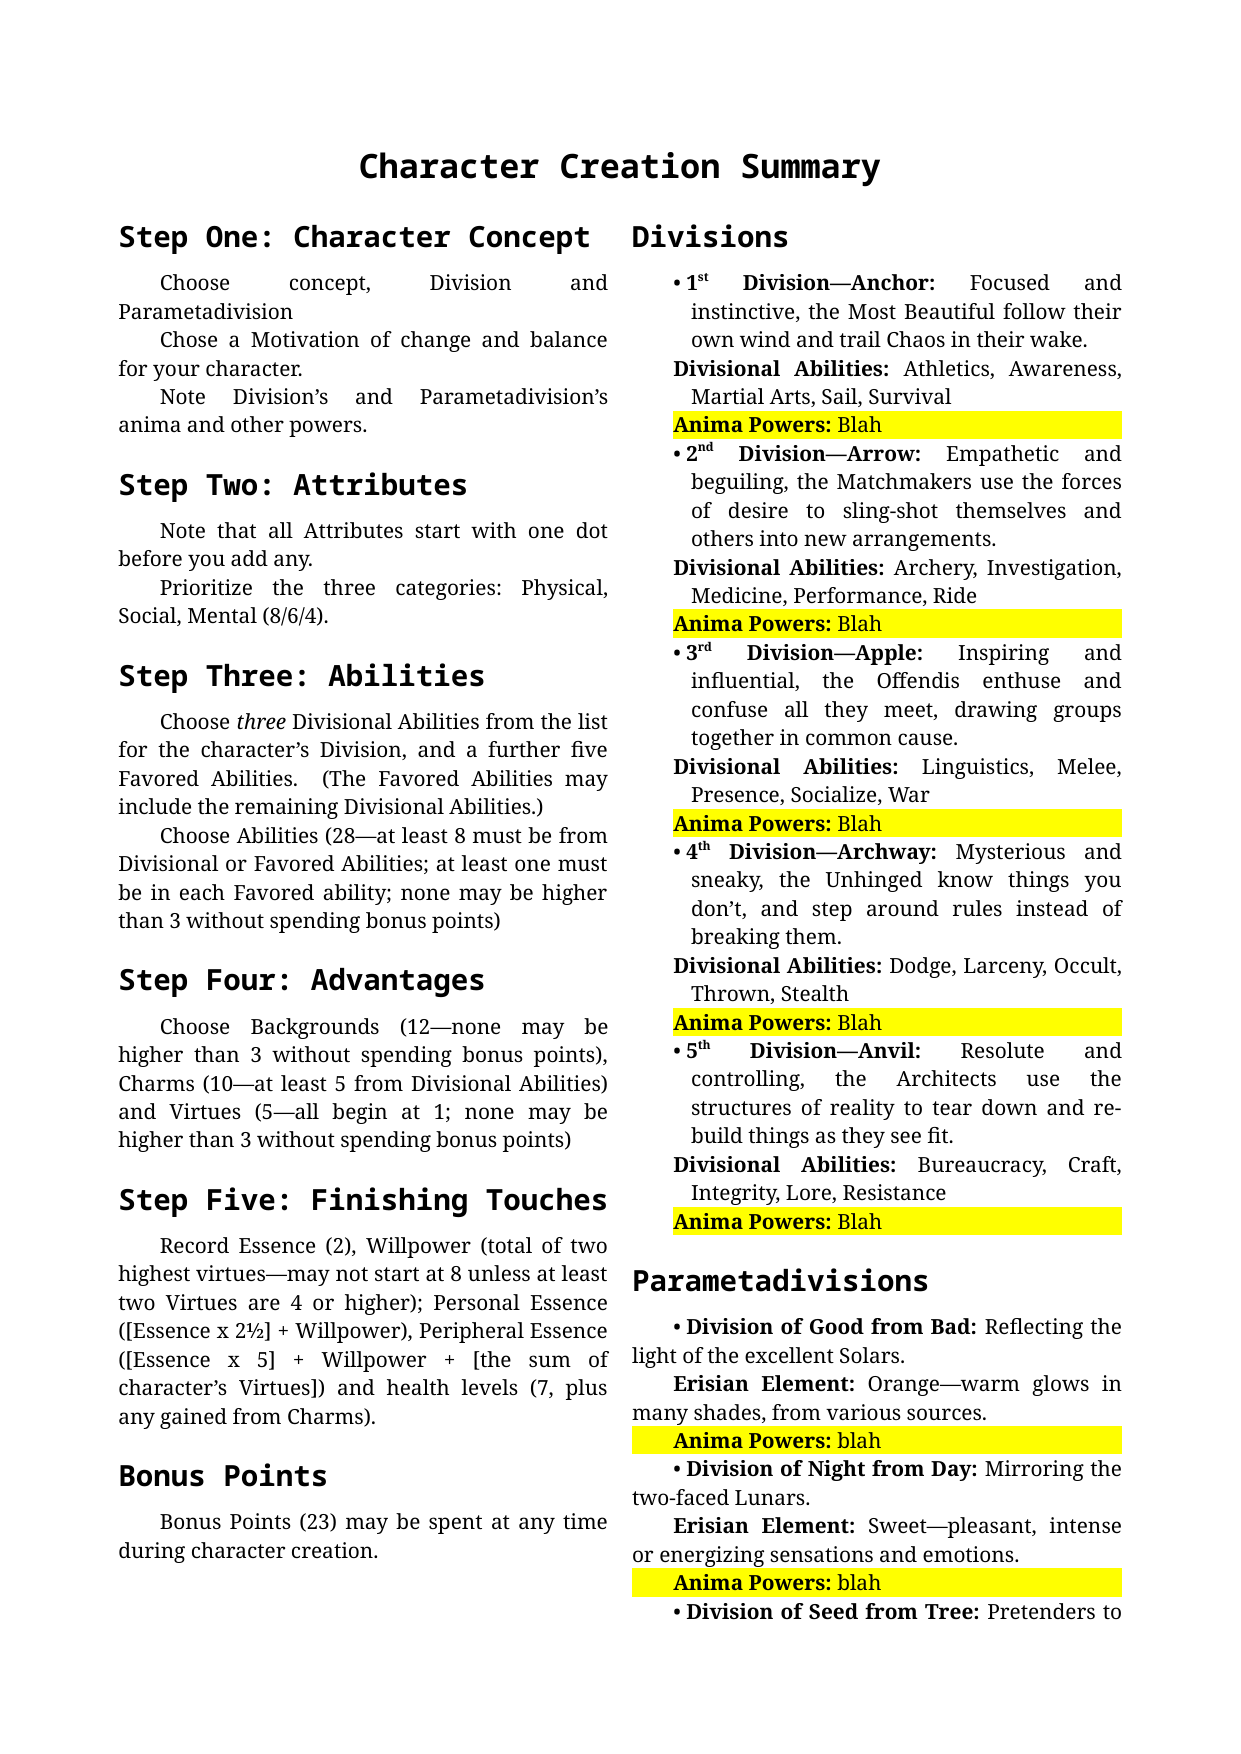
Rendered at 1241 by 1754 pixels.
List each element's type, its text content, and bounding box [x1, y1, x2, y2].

text Anima Powers: blah [632, 1426, 1122, 1454]
text Record Essence (2), Willpower (total of two highest virtues—may not start at 8 unless at least two Virtues are 4 or higher); Personal Essence ([Essence x 2½] + Willpower), Peripheral Essence ([Essence x 5] + Willpower + [the sum of character’s Virtues]) and health levels (7, plus any gained from Charms). [118, 1231, 608, 1430]
list 4th Division—Archway: Mysterious and sneaky, the Unhinged know things you don’t, and step around rules instead of breaking them. [673, 837, 1122, 951]
text Anima Powers: Blah [673, 809, 1122, 837]
list Division of Good from Bad: Reflecting the light of the excellent Solars. [632, 1312, 1122, 1369]
text Note that all Attributes start with one dot before you add any. [118, 516, 608, 573]
list 1st Division—Anchor: Focused and instinctive, the Most Beautiful follow their own wind and trail Chaos in their wake. [673, 268, 1122, 354]
subtitle Step Three: Abilities [118, 655, 608, 694]
text Choose three Divisional Abilities from the list for the character’s Division, and a further five Favored Abilities. (The Favored Abilities may include the remaining Divisional Abilities.) [118, 707, 608, 821]
subtitle Parametadivisions [632, 1260, 1122, 1300]
text Bonus Points (23) may be spent at any time during character creation. [118, 1507, 608, 1564]
text Erisian Element: Orange—warm glows in many shades, from various sources. [632, 1369, 1122, 1426]
subtitle Step Five: Finishing Touches [118, 1179, 608, 1219]
text Divisional Abilities: Linguistics, Melee, Presence, Socialize, War [673, 752, 1122, 809]
subtitle Divisions [632, 216, 1122, 256]
text Choose concept, Division and Parametadivision [118, 268, 608, 325]
list 5th Division—Anvil: Resolute and controlling, the Architects use the structures of reality to tear down and re-build things as they see fit. [673, 1036, 1122, 1150]
subtitle Step Four: Advantages [118, 959, 608, 999]
text Anima Powers: Blah [673, 1008, 1122, 1036]
text Choose Backgrounds (12—none may be higher than 3 without spending bonus points), Charms (10—at least 5 from Divisional Abilities) and Virtues (5—all begin at 1; none may be higher than 3 without spending bonus points) [118, 1012, 608, 1154]
text Prioritize the three categories: Physical, Social, Mental (8/6/4). [118, 573, 608, 630]
list 2nd Division—Arrow: Empathetic and beguiling, the Matchmakers use the forces of desire to sling-shot themselves and others into new arrangements. [673, 439, 1122, 553]
text Note Division’s and Parametadivision’s anima and other powers. [118, 382, 608, 439]
text Divisional Abilities: Archery, Investigation, Medicine, Performance, Ride [673, 553, 1122, 609]
text Choose Abilities (28—at least 8 must be from Divisional or Favored Abilities; at least one must be in each Favored ability; none may be higher than 3 without spending bonus points) [118, 821, 608, 934]
text Chose a Motivation of change and balance for your character. [118, 325, 608, 382]
text Erisian Element: Sweet—pleasant, intense or energizing sensations and emotions. [632, 1511, 1122, 1568]
text Divisional Abilities: Dodge, Larceny, Occult, Thrown, Stealth [673, 951, 1122, 1008]
text Divisional Abilities: Athletics, Awareness, Martial Arts, Sail, Survival [673, 354, 1122, 411]
subtitle Character Creation Summary [118, 143, 1122, 189]
subtitle Step One: Character Concept [118, 216, 608, 256]
text Anima Powers: blah [632, 1568, 1122, 1597]
list Division of Night from Day: Mirroring the two-faced Lunars. [632, 1454, 1122, 1511]
text Anima Powers: Blah [673, 411, 1122, 439]
text Anima Powers: Blah [673, 1207, 1122, 1235]
text Divisional Abilities: Bureaucracy, Craft, Integrity, Lore, Resistance [673, 1150, 1122, 1207]
list Division of Seed from Tree: Pretenders to [632, 1597, 1122, 1625]
subtitle Bonus Points [118, 1455, 608, 1495]
subtitle Step Two: Attributes [118, 464, 608, 504]
list 3rd Division—Apple: Inspiring and influential, the Offendis enthuse and confuse all they meet, drawing groups together in common cause. [673, 638, 1122, 752]
text Anima Powers: Blah [673, 609, 1122, 638]
